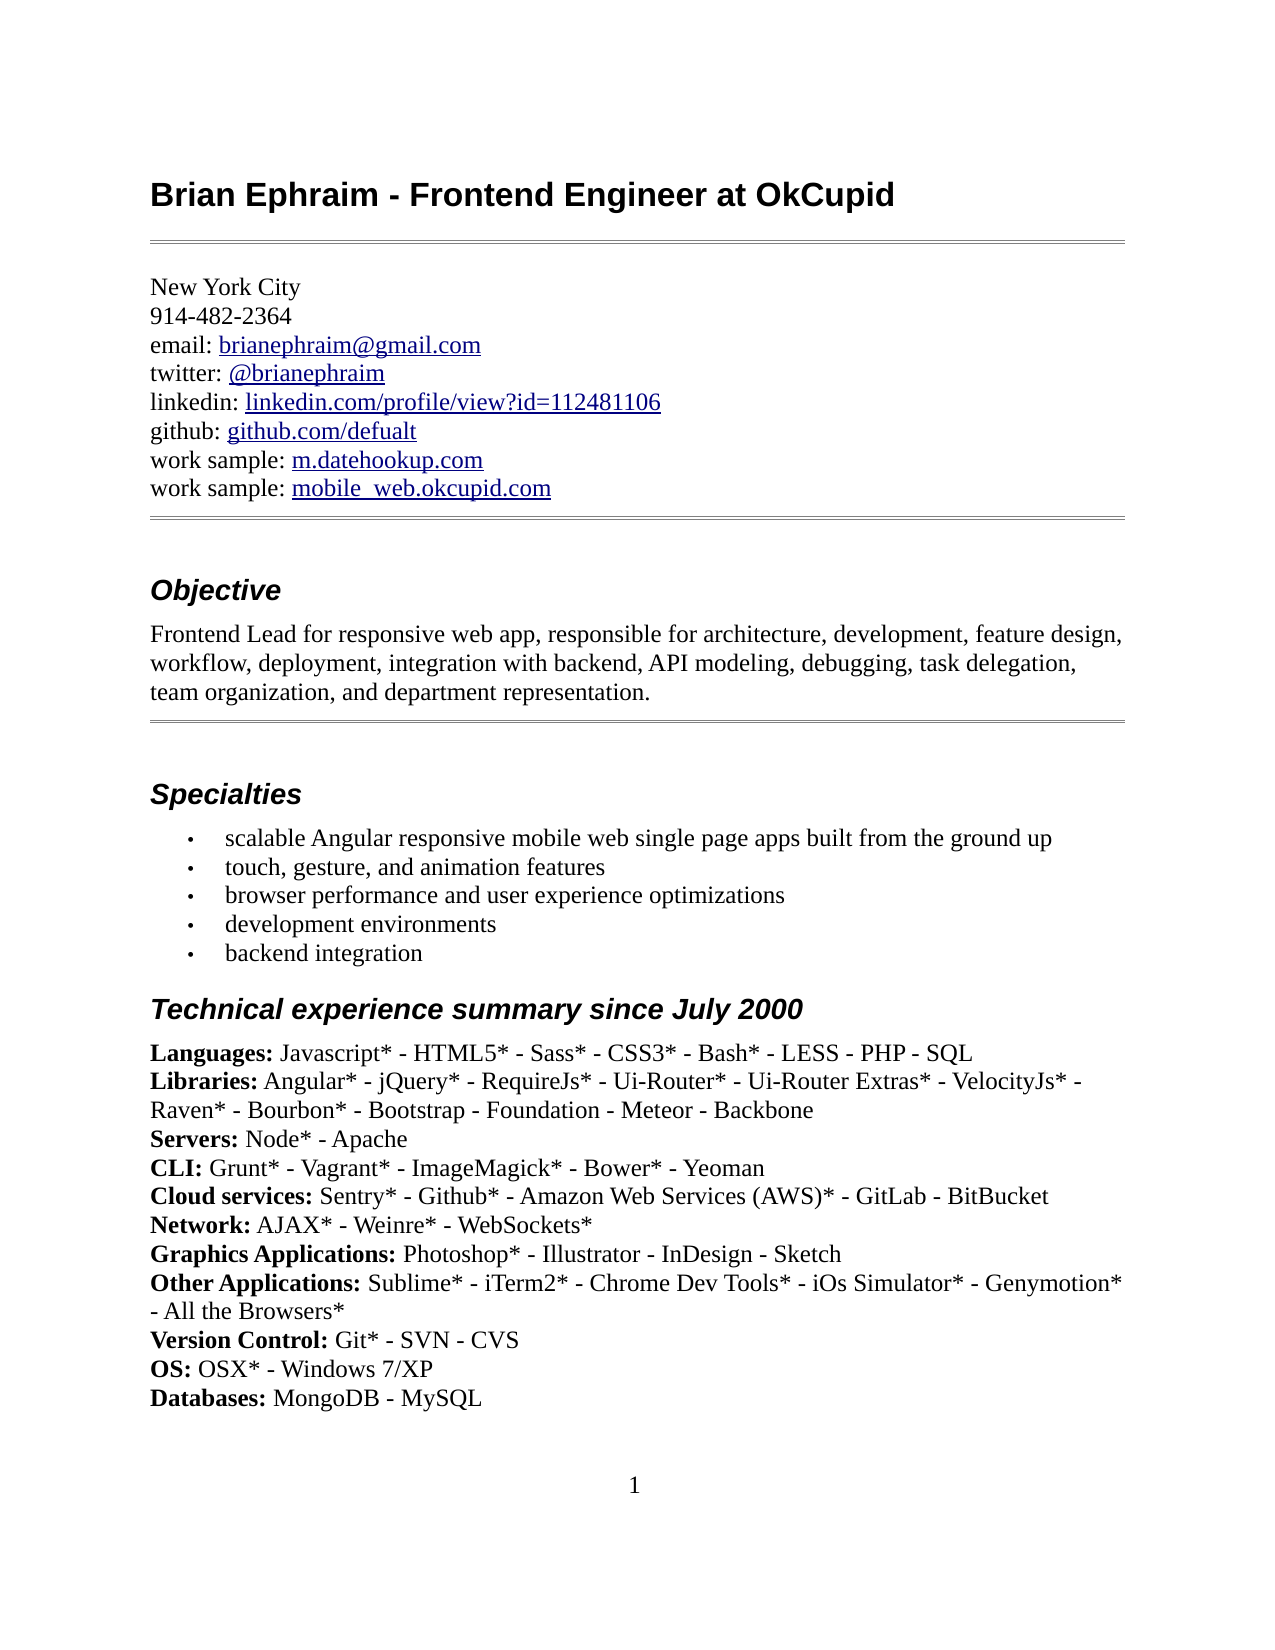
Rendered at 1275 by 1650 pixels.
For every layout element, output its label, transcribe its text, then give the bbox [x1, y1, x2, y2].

text New York City 914-482-2364 email: brianephraim@gmail.com twitter: @brianephraim linkedin: linkedin.com/profile/view?id=112481106 github: github.com/defualt work sample: m.datehookup.com work sample: mobile_web.okcupid.com [150, 272, 1125, 502]
list browser performance and user experience optimizations [187, 880, 1125, 909]
list scalable Angular responsive mobile web single page apps built from the ground up [187, 823, 1125, 852]
list development environments [187, 909, 1125, 938]
text Frontend Lead for responsive web app, responsible for architecture, development, feature design, workflow, deployment, integration with backend, API modeling, debugging, task delegation, team organization, and department representation. [150, 619, 1125, 706]
list backend integration [187, 938, 1125, 967]
subtitle Objective [150, 573, 1125, 607]
list touch, gesture, and animation features [187, 852, 1125, 880]
subtitle Technical experience summary since July 2000 [150, 992, 1125, 1025]
subtitle Specialties [150, 777, 1125, 810]
text Languages: Javascript* - HTML5* - Sass* - CSS3* - Bash* - LESS - PHP - SQL Libraries: Angular* - jQuery* - RequireJs* - Ui-Router* - Ui-Router Extras* - VelocityJs* - Raven* - Bourbon* - Bootstrap - Foundation - Meteor - Backbone Servers: Node* - Apache CLI: Grunt* - Vagrant* - ImageMagick* - Bower* - Yeoman Cloud services: Sentry* - Github* - Amazon Web Services (AWS)* - GitLab - BitBucket Network: AJAX* - Weinre* - WebSockets* Graphics Applications: Photoshop* - Illustrator - InDesign - Sketch Other Applications: Sublime* - iTerm2* - Chrome Dev Tools* - iOs Simulator* - Genymotion* - All the Browsers* Version Control: Git* - SVN - CVS OS: OSX* - Windows 7/XP Databases: MongoDB - MySQL [150, 1038, 1125, 1411]
subtitle Brian Ephraim - Frontend Engineer at OkCupid [150, 175, 1125, 214]
